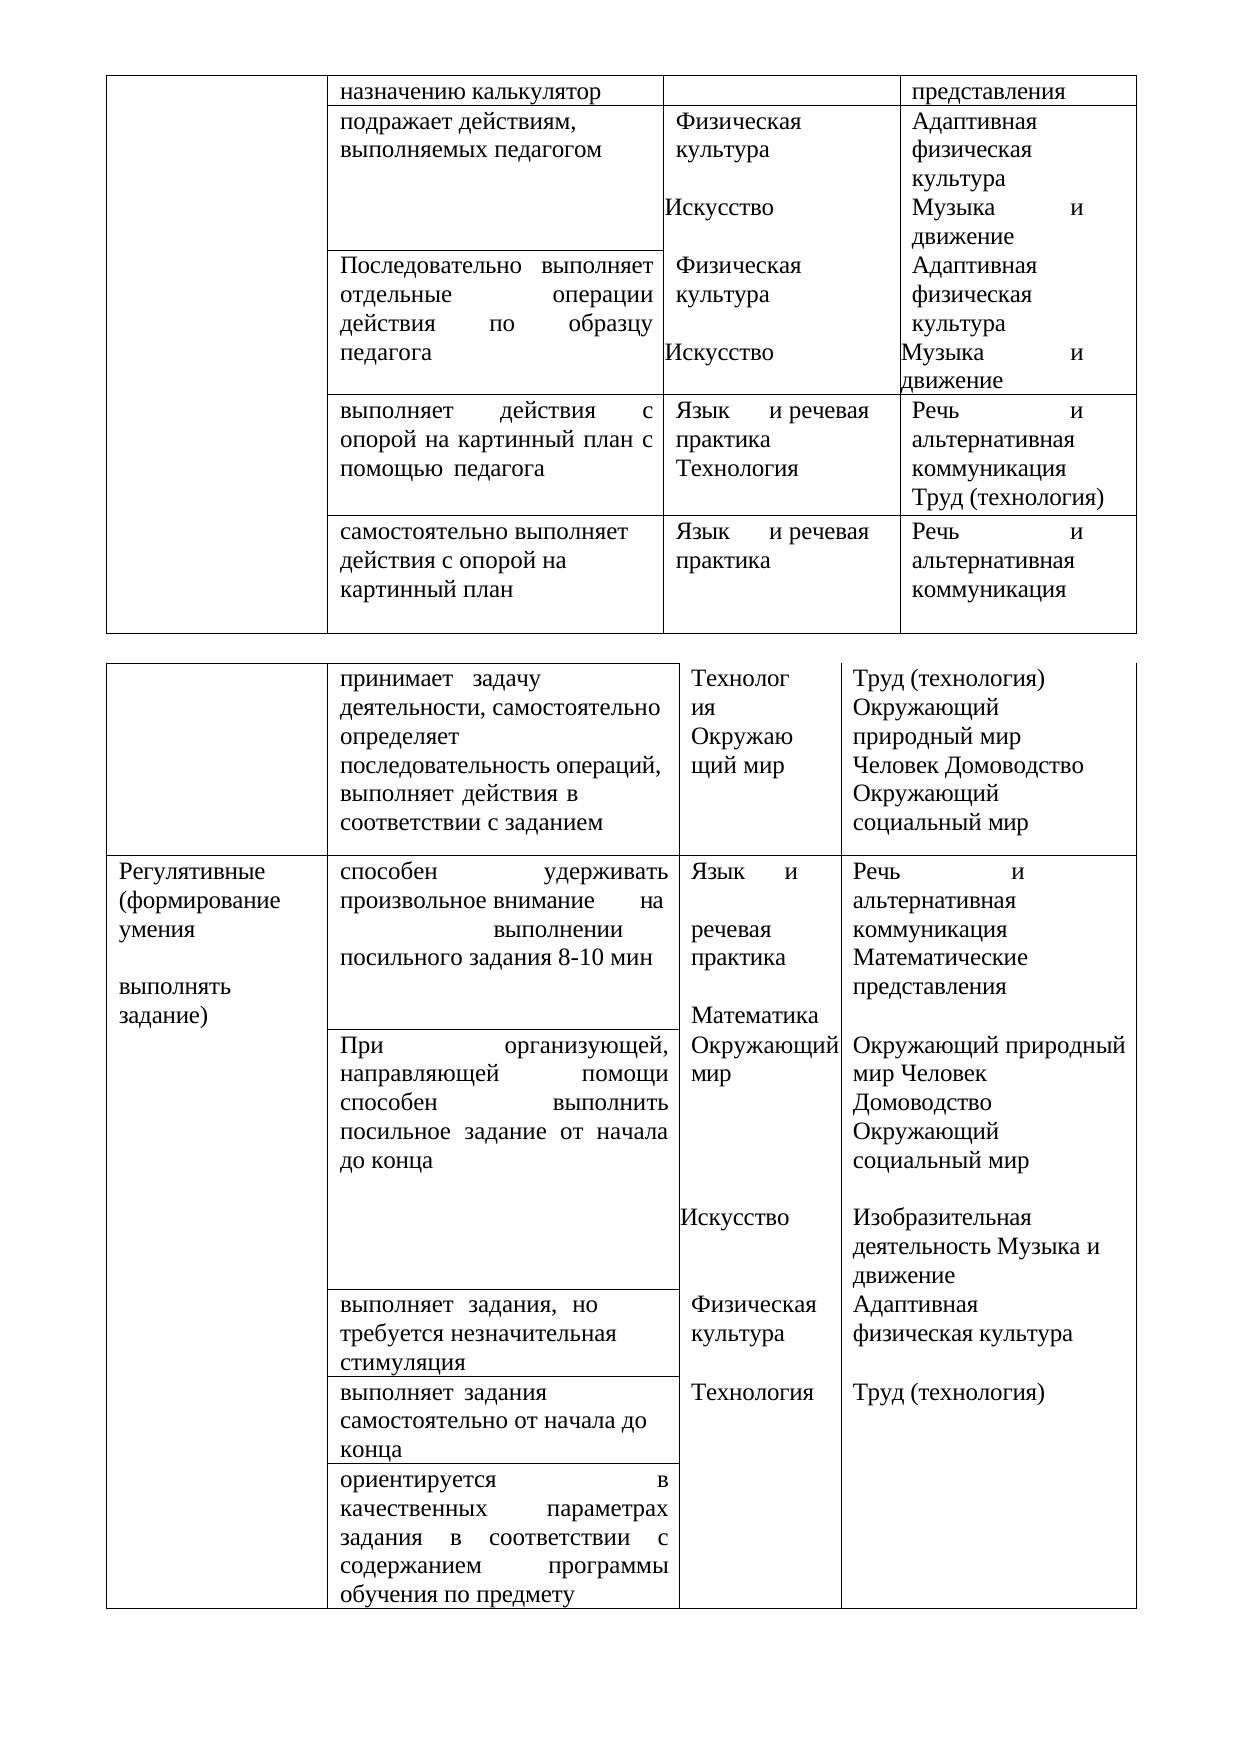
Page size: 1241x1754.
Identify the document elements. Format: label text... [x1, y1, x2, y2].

table_cell Физическая культура Искусство [664, 251, 900, 394]
table_cell Речь и альтернативная коммуникация [901, 516, 1136, 633]
table_cell Окружающий природный мир Человек Домоводство Окружающий социальный мир Изобразительная деятельность Музыка и движение [842, 1030, 1136, 1288]
table_cell Технология [680, 1377, 841, 1608]
table_cell выполняет действия с опорой на картинный план с помощью педагога [328, 395, 663, 515]
table_cell подражает действиям, выполняемых педагогом [328, 106, 663, 249]
table_cell Регулятивные (формирование умения выполнять задание) [107, 856, 327, 1608]
table_cell Речь и альтернативная коммуникация Математические представления [842, 856, 1136, 1029]
table_header принимает задачу деятельности, самостоятельно определяет последовательность операций, выполняет действия в соответствии с заданием [328, 664, 679, 855]
table_cell Адаптивная физическая культура [842, 1290, 1136, 1376]
table_cell представления [901, 76, 1136, 105]
table_cell выполняет задания, но требуется незначительная стимуляция [328, 1290, 679, 1376]
table_header [107, 76, 327, 633]
table_cell выполняет задания самостоятельно от начала до конца [328, 1377, 679, 1463]
table_header [107, 664, 327, 855]
table_cell Окружающий мир Искусство [680, 1030, 841, 1288]
table_cell самостоятельно выполняет действия с опорой на картинный план [328, 516, 663, 633]
table_cell Физическая культура Искусство [664, 106, 900, 249]
table_cell Адаптивная физическая культура Музыка и движение [901, 251, 1136, 394]
table_header Технология Окружающий мир [680, 664, 841, 855]
table_cell ориентируется в качественных параметрах задания в соответствии с содержанием программы обучения по предмету [328, 1464, 679, 1608]
table_cell Физическая культура [680, 1290, 841, 1376]
table_header Труд (технология) Окружающий природный мир Человек Домоводство Окружающий социальный мир [842, 664, 1136, 855]
table_cell Речь и альтернативная коммуникация Труд (технология) [901, 395, 1136, 515]
table_cell При организующей, направляющей помощи способен выполнить посильное задание от начала до конца [328, 1030, 679, 1288]
table_cell Труд (технология) [842, 1377, 1136, 1608]
table_cell Язык и речевая практика Математика [680, 856, 841, 1029]
table_cell Язык и речевая практика Технология [664, 395, 900, 515]
table_cell [664, 76, 900, 105]
table_cell Адаптивная физическая культура Музыка и движение [901, 106, 1136, 249]
table_cell назначению калькулятор [328, 76, 663, 105]
table_cell способен удерживать произвольное внимание на выполнении посильного задания 8-10 мин [328, 856, 679, 1029]
table_cell Последовательно выполняет отдельные операции действия по образцу педагога [328, 251, 663, 394]
table_cell Язык и речевая практика [664, 516, 900, 633]
